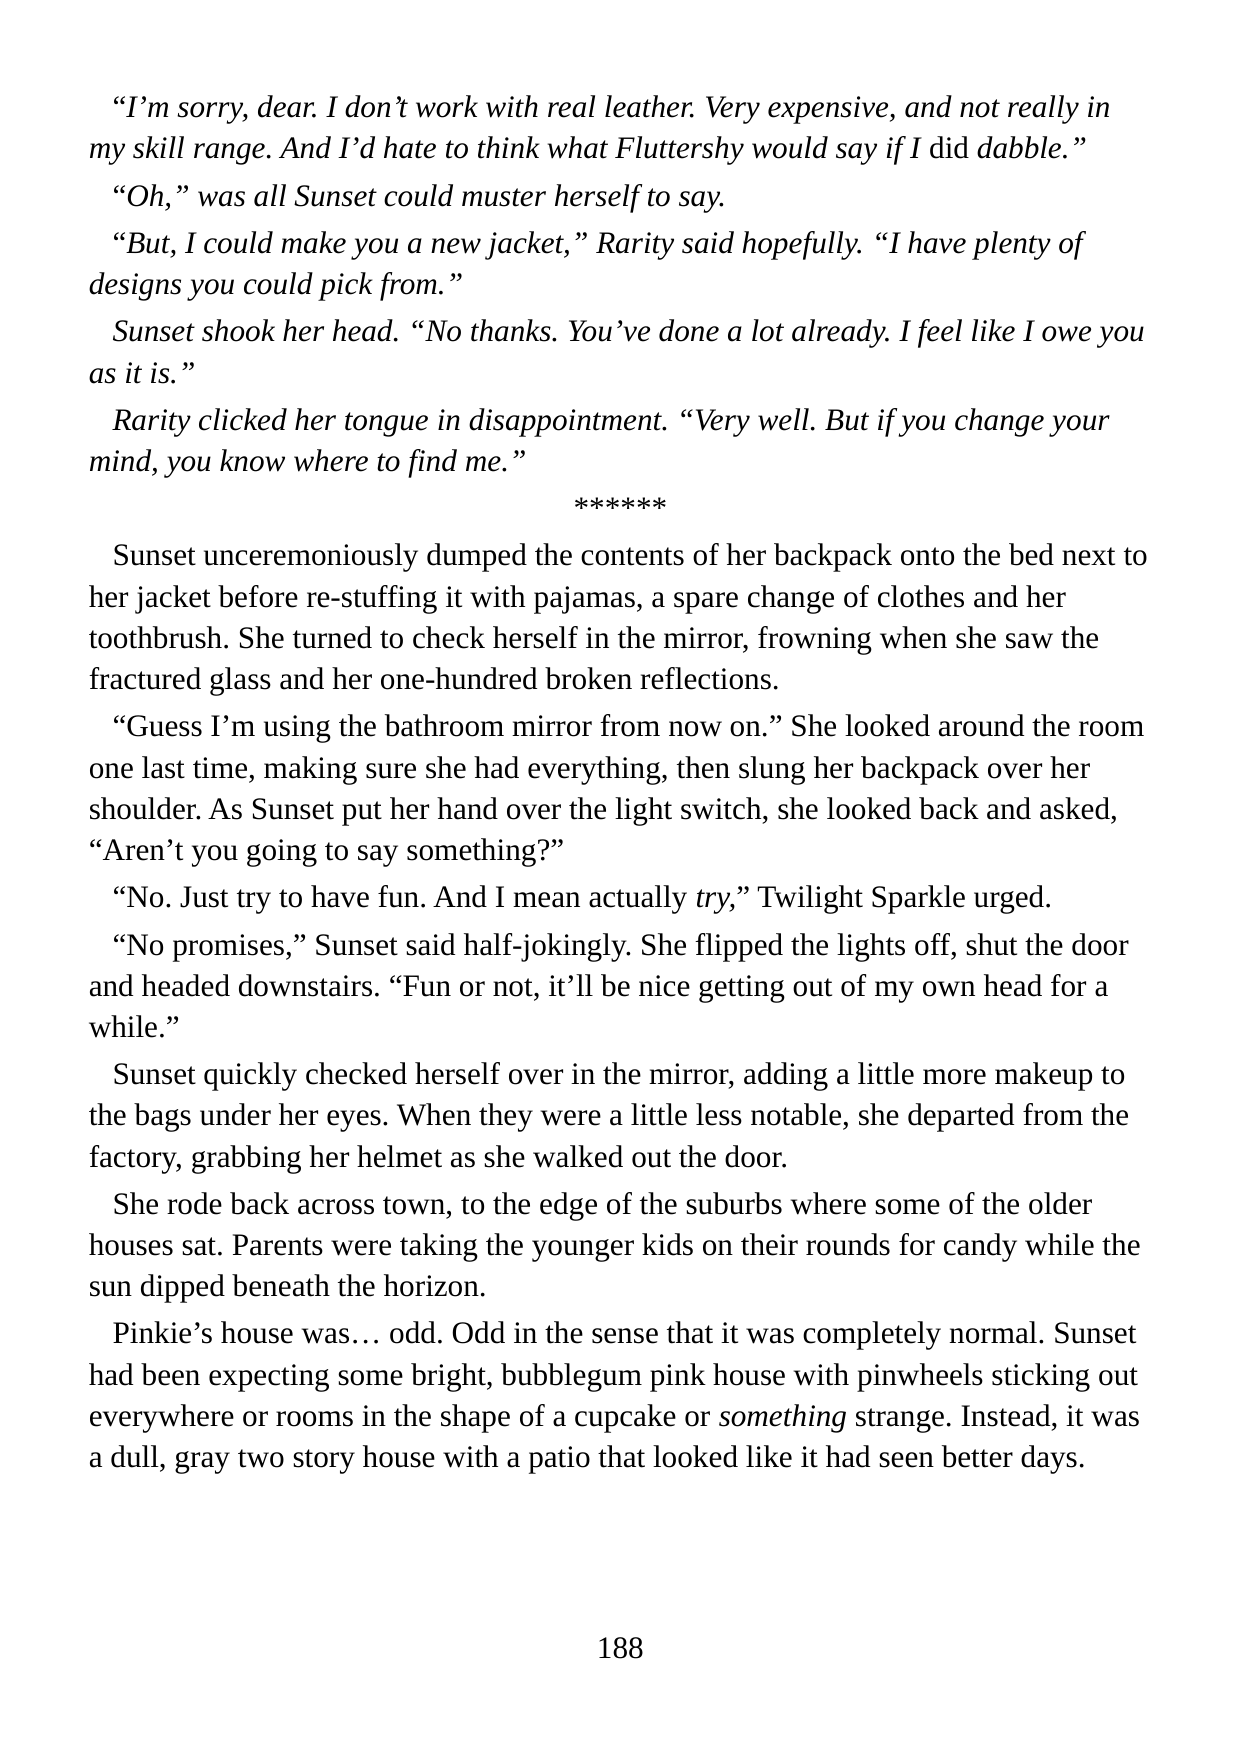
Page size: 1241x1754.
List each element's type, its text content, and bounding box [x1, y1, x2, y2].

text “Guess I’m using the bathroom mirror from now on.” She looked around the room one last time, making sure she had everything, then slung her backpack over her shoulder. As Sunset put her hand over the light switch, she looked back and asked, “Aren’t you going to say something?” [88, 708, 1152, 867]
text ****** [88, 489, 1152, 525]
text Pinkie’s house was… odd. Odd in the sense that it was completely normal. Sunset had been expecting some bright, bubblegum pink house with pinwheels sticking out everywhere or rooms in the shape of a cupcake or something strange. Instead, it was a dull, gray two story house with a patio that looked like it had seen better days. [88, 1315, 1152, 1474]
text She rode back across town, to the edge of the suburbs where some of the older houses sat. Parents were taking the younger kids on their rounds for candy while the sun dipped beneath the horizon. [88, 1185, 1152, 1303]
text Sunset quickly checked herself over in the mirror, adding a little more makeup to the bags under her eyes. When they were a little less notable, she departed from the factory, grabbing her helmet as she walked out the door. [88, 1055, 1152, 1174]
text Sunset unceremoniously dumped the contents of her backpack onto the bed next to her jacket before re-stuffing it with pajamas, a spare change of clothes and her toothbrush. She turned to check herself in the mirror, frowning when she saw the fractured glass and her one-hundred broken reflections. [88, 537, 1152, 696]
text “No. Just try to have fun. And I mean actually try,” Twilight Sparkle urged. [88, 878, 1152, 914]
text “I’m sorry, dear. I don’t work with real leather. Very expensive, and not really in my skill range. And I’d hate to think what Fluttershy would say if I did dabble.” [88, 88, 1152, 166]
text “Oh,” was all Sunset could muster herself to say. [88, 177, 1152, 213]
text Rarity clicked her tongue in disappointment. “Very well. But if you change your mind, you know where to find me.” [88, 401, 1152, 478]
text “No promises,” Sunset said half-jokingly. She flipped the lights off, shut the door and headed downstairs. “Fun or not, it’ll be nice getting out of my own head for a while.” [88, 926, 1152, 1044]
text Sunset shook her head. “No thanks. You’ve done a lot already. I feel like I owe you as it is.” [88, 313, 1152, 390]
text “But, I could make you a new jacket,” Rarity said hopefully. “I have plenty of designs you could pick from.” [88, 224, 1152, 301]
